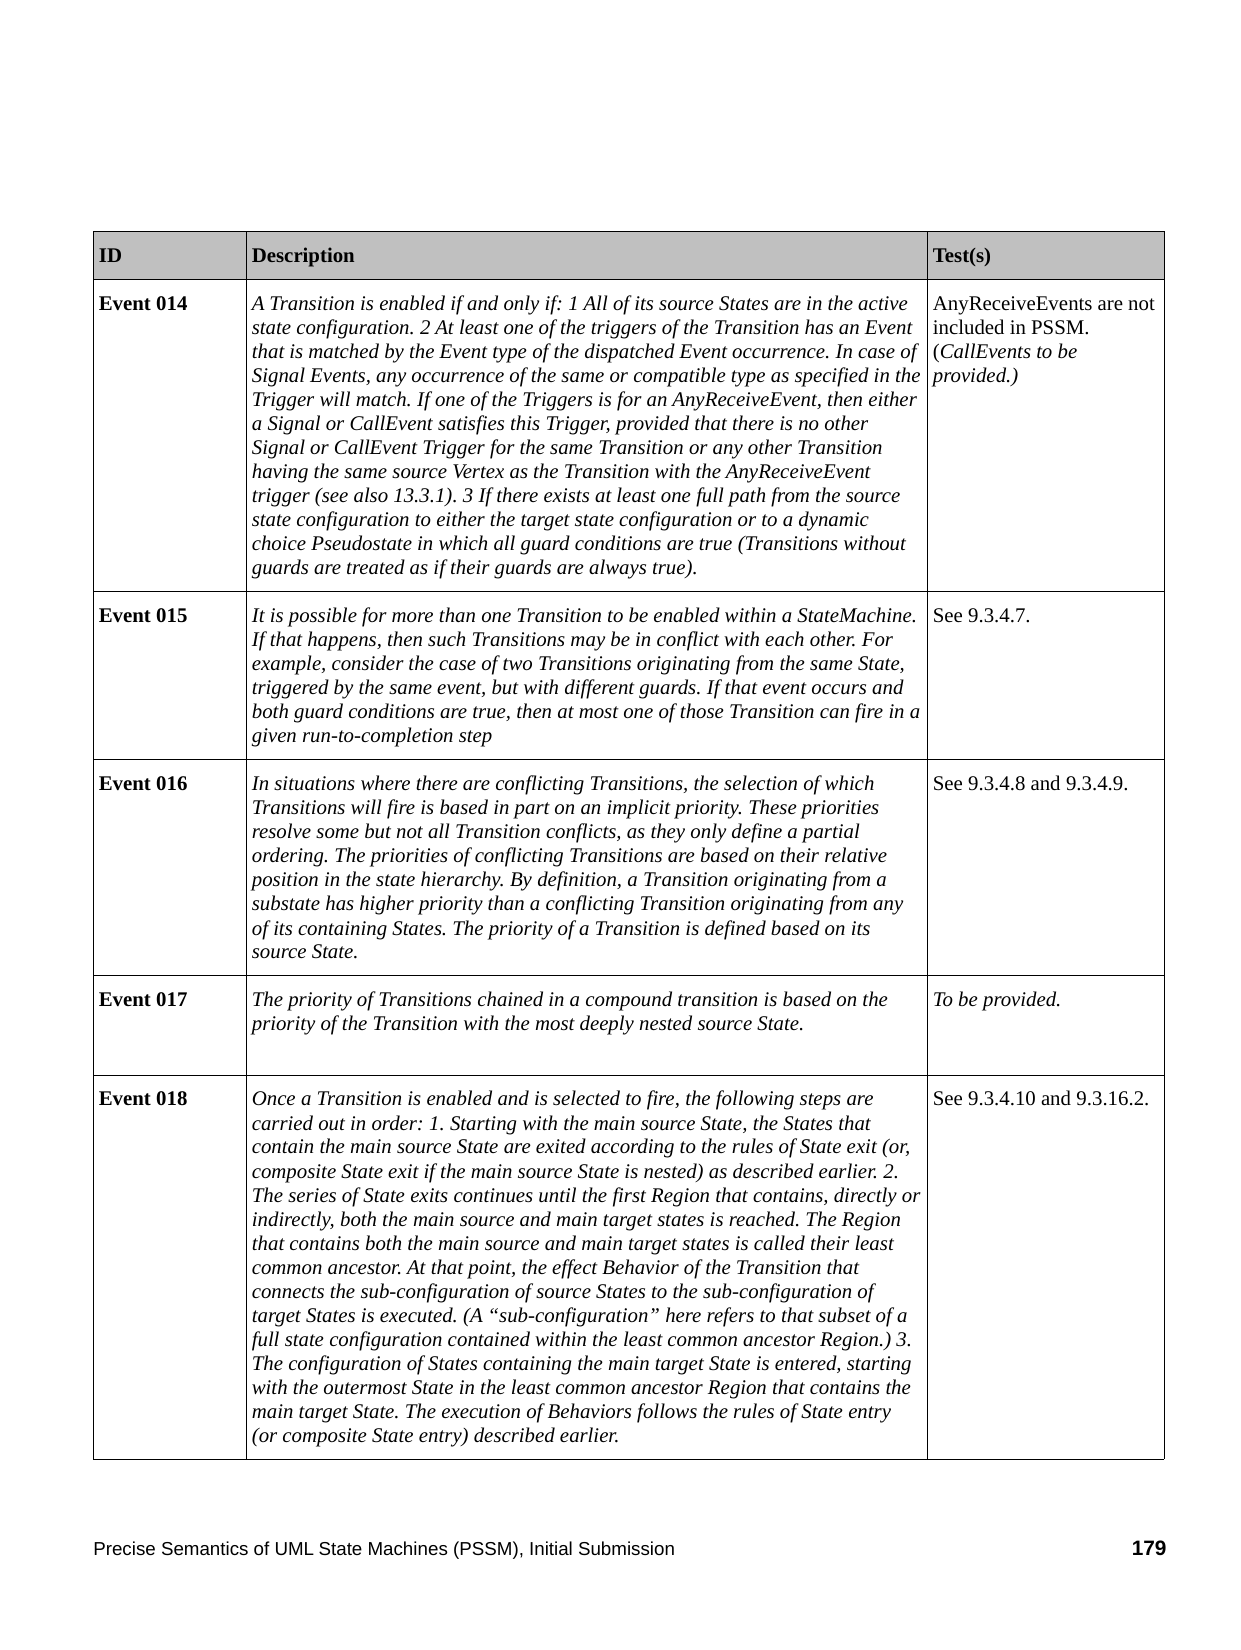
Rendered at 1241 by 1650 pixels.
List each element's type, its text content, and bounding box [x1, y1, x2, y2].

table_cell In situations where there are conflicting Transitions, the selection of which Transitions will fire is based in part on an implicit priority. These priorities resolve some but not all Transition conflicts, as they only define a partial ordering. The priorities of conflicting Transitions are based on their relative position in the state hierarchy. By definition, a Transition originating from a substate has higher priority than a conflicting Transition originating from any of its containing States. The priority of a Transition is defined based on its source State. [247, 760, 927, 975]
table_header Description [247, 232, 927, 279]
table_cell Event 016 [94, 760, 246, 975]
table_cell See 9.3.4.8 and 9.3.4.9. [928, 760, 1164, 975]
table_cell A Transition is enabled if and only if: 1 All of its source States are in the active state configuration. 2 At least one of the triggers of the Transition has an Event that is matched by the Event type of the dispatched Event occurrence. In case of Signal Events, any occurrence of the same or compatible type as specified in the Trigger will match. If one of the Triggers is for an AnyReceiveEvent, then either a Signal or CallEvent satisfies this Trigger, provided that there is no other Signal or CallEvent Trigger for the same Transition or any other Transition having the same source Vertex as the Transition with the AnyReceiveEvent trigger (see also 13.3.1). 3 If there exists at least one full path from the source state configuration to either the target state configuration or to a dynamic choice Pseudostate in which all guard conditions are true (Transitions without guards are treated as if their guards are always true). [247, 280, 927, 591]
table_cell Once a Transition is enabled and is selected to fire, the following steps are carried out in order: 1. Starting with the main source State, the States that contain the main source State are exited according to the rules of State exit (or, composite State exit if the main source State is nested) as described earlier. 2. The series of State exits continues until the first Region that contains, directly or indirectly, both the main source and main target states is reached. The Region that contains both the main source and main target states is called their least common ancestor. At that point, the effect Behavior of the Transition that connects the sub-configuration of source States to the sub-configuration of target States is executed. (A “sub-configuration” here refers to that subset of a full state configuration contained within the least common ancestor Region.) 3. The configuration of States containing the main target State is entered, starting with the outermost State in the least common ancestor Region that contains the main target State. The execution of Behaviors follows the rules of State entry (or composite State entry) described earlier. [247, 1076, 927, 1459]
table_cell To be provided. [928, 976, 1164, 1074]
table_cell Event 018 [94, 1076, 246, 1459]
table_cell AnyReceiveEvents are not included in PSSM. (CallEvents to be provided.) [928, 280, 1164, 591]
table_cell See 9.3.4.10 and 9.3.16.2. [928, 1076, 1164, 1459]
table_header ID [94, 232, 246, 279]
table_cell Event 015 [94, 592, 246, 759]
table_cell Event 014 [94, 280, 246, 591]
table_header Test(s) [928, 232, 1164, 279]
table_cell The priority of Transitions chained in a compound transition is based on the priority of the Transition with the most deeply nested source State. [247, 976, 927, 1074]
table_cell Event 017 [94, 976, 246, 1074]
table_cell See 9.3.4.7. [928, 592, 1164, 759]
table_cell It is possible for more than one Transition to be enabled within a StateMachine. If that happens, then such Transitions may be in conflict with each other. For example, consider the case of two Transitions originating from the same State, triggered by the same event, but with different guards. If that event occurs and both guard conditions are true, then at most one of those Transition can fire in a given run-to-completion step [247, 592, 927, 759]
